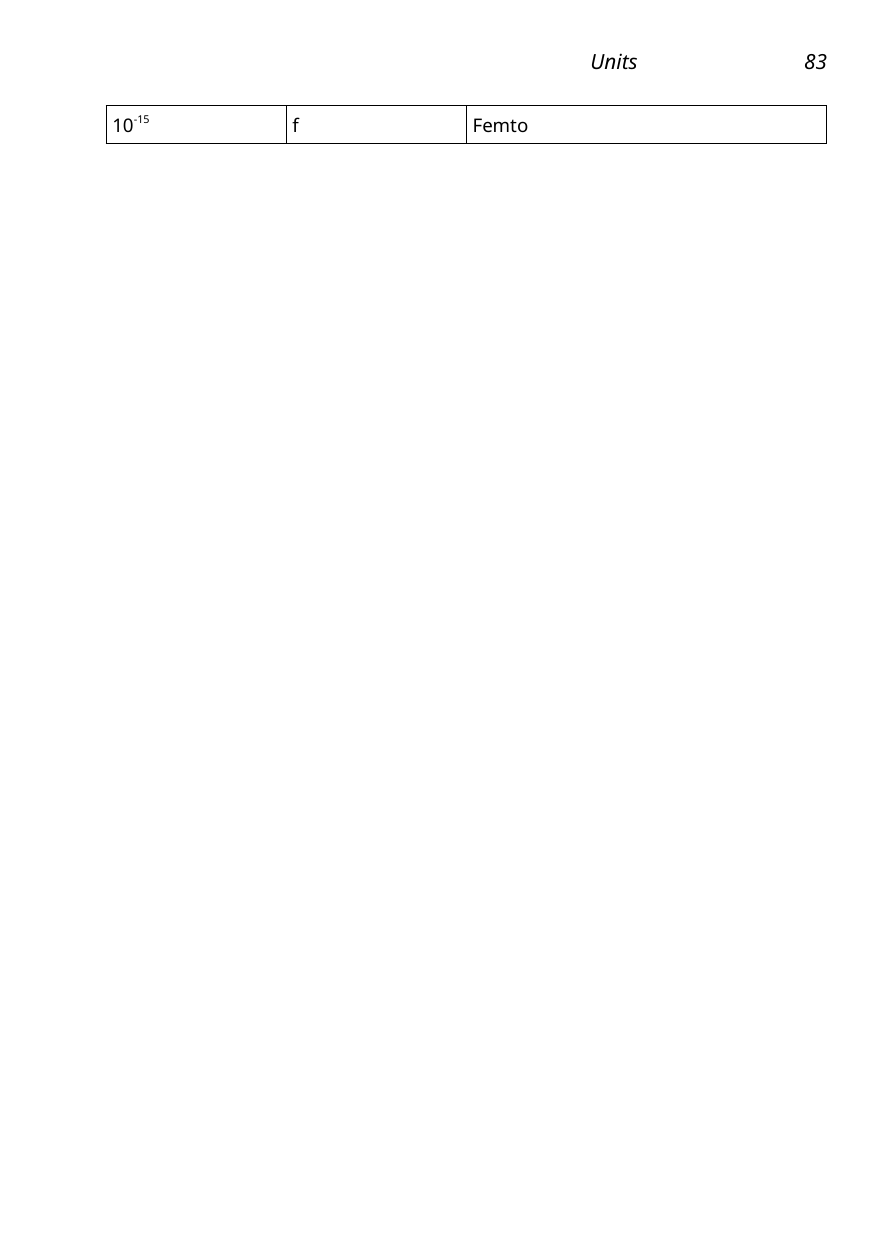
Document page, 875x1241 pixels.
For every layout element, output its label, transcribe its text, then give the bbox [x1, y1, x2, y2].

table_cell Femto [467, 106, 826, 143]
table_cell f [287, 106, 466, 143]
table_cell 10-15 [107, 106, 286, 143]
